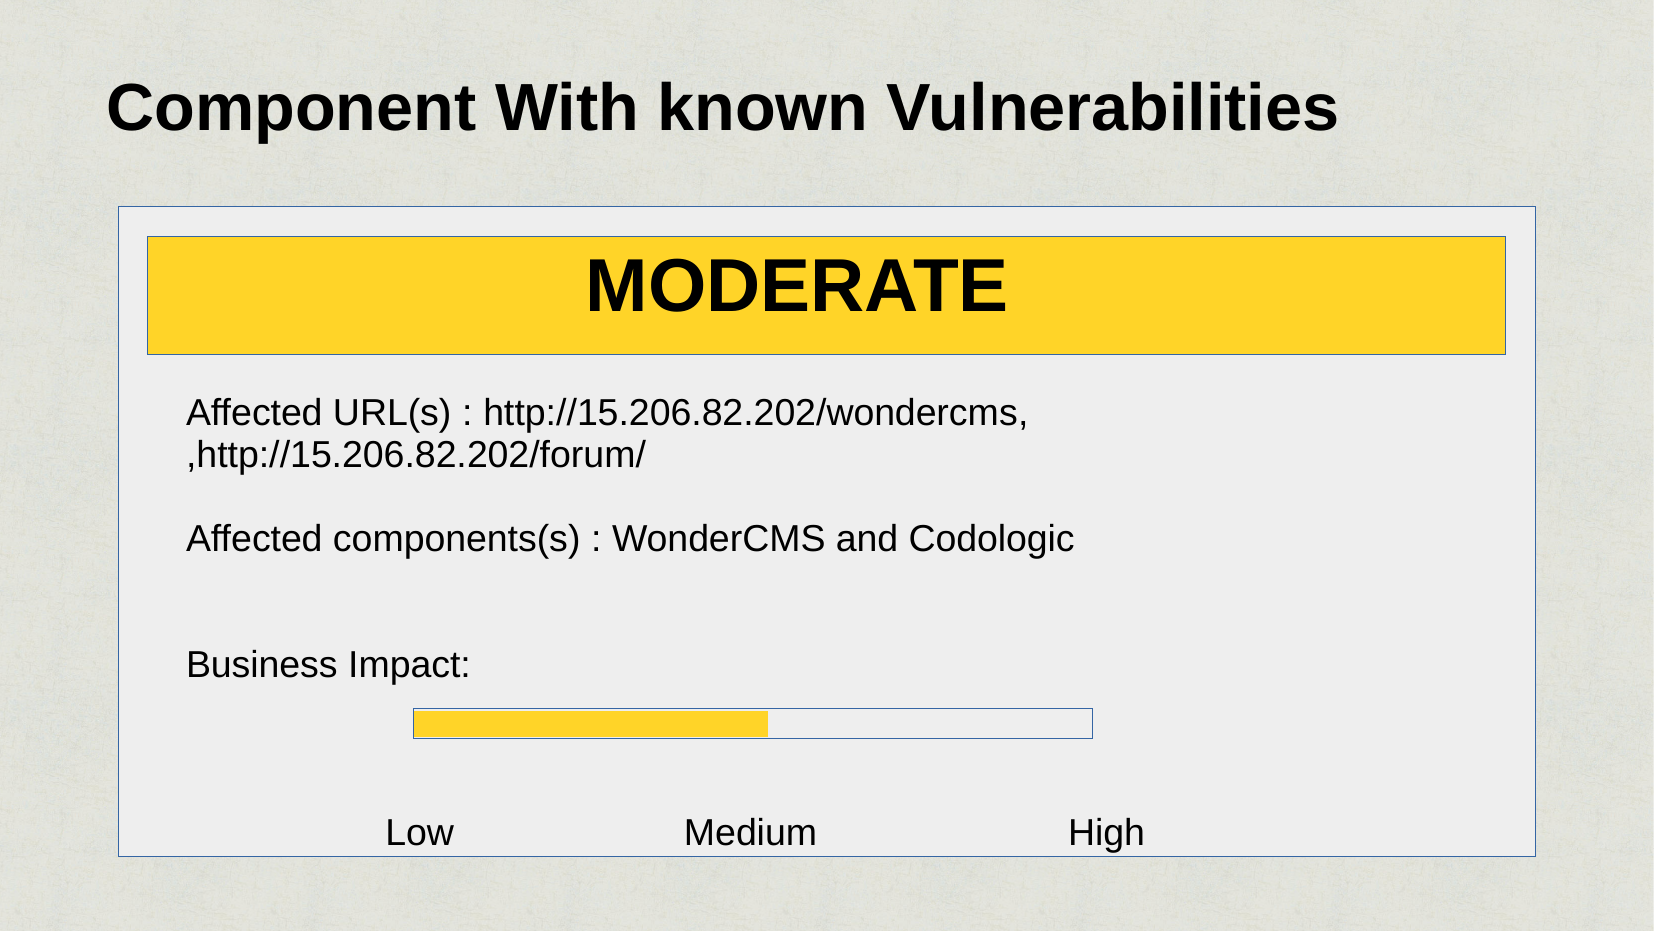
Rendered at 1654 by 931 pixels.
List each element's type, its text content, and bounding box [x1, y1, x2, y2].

title Component With known Vulnerabilities [106, 29, 1595, 185]
text_box MODERATE [118, 236, 1477, 355]
text_box [118, 206, 1536, 857]
picture [0, 0, 1654, 931]
text_box Affected URL(s) : http://15.206.82.202/wondercms, ,http://15.206.82.202/forum/ Affected components(s) : WonderCMS and Codologic Business Impact: Low Medium High [171, 383, 1471, 861]
